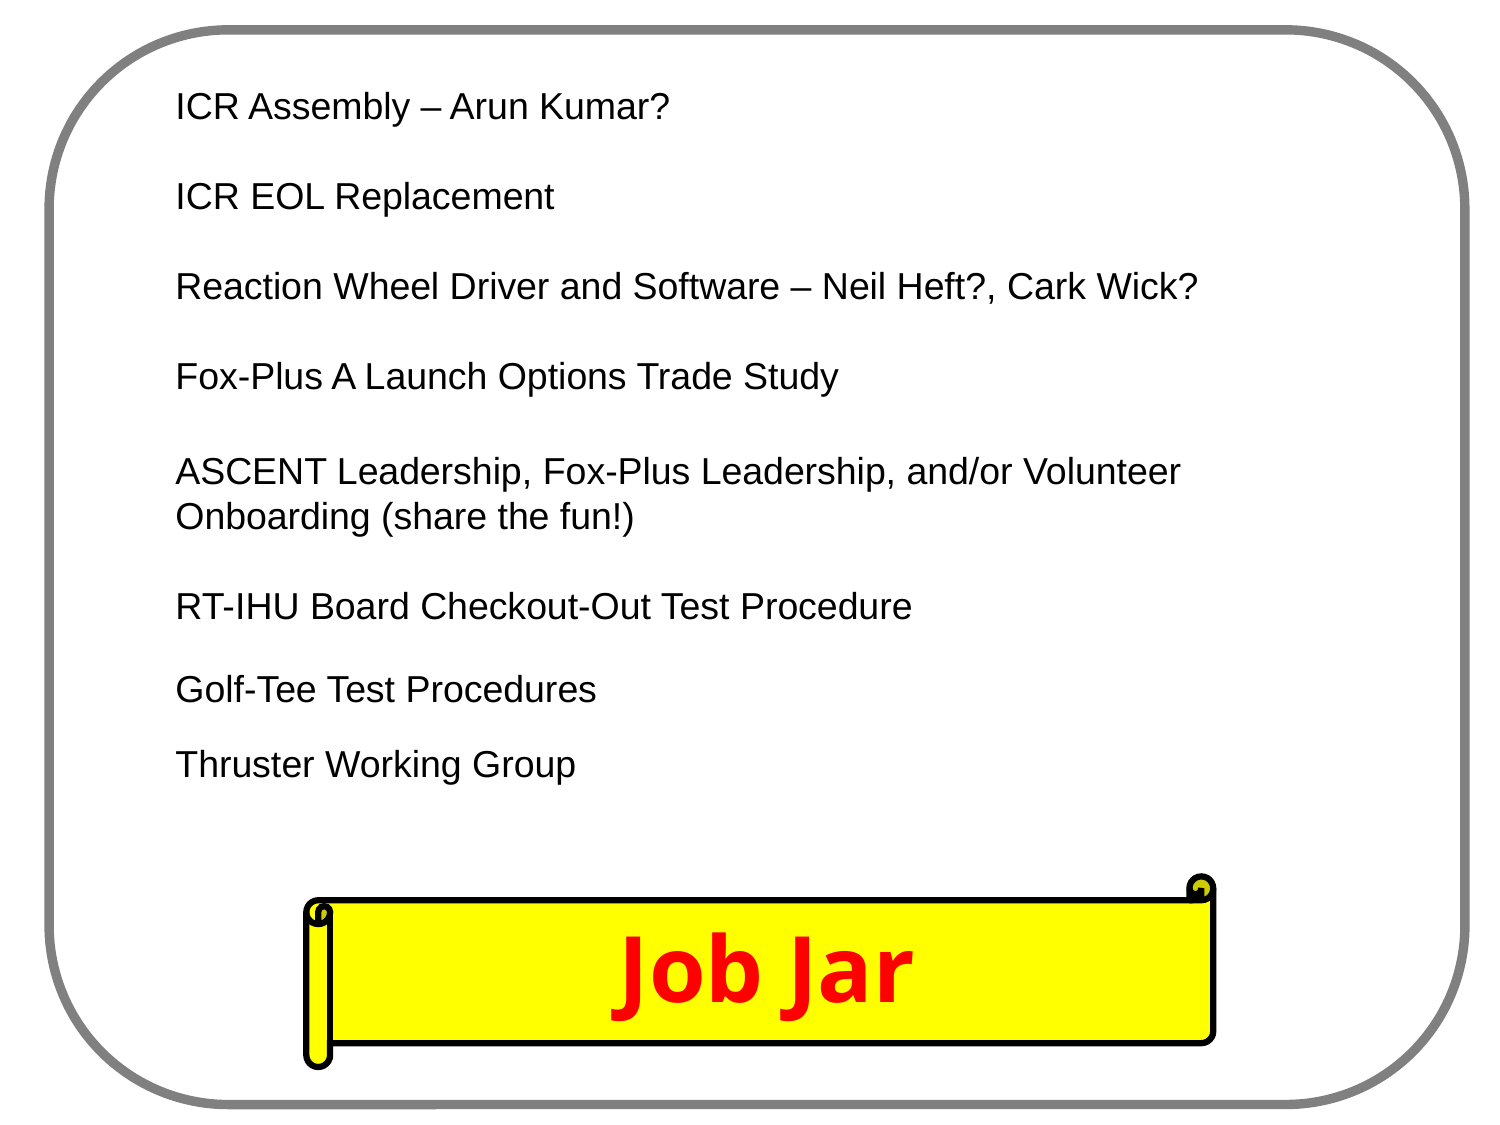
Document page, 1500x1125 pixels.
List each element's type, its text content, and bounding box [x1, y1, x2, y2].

text_box Job Jar [260, 903, 1273, 1028]
text_box [306, 1028, 1214, 1068]
text_box [310, 876, 1214, 903]
text_box ICR Assembly – Arun Kumar? ICR EOL Replacement Reaction Wheel Driver and Software – Neil Heft?, Cark Wick? Fox-Plus A Launch Options Trade Study ASCENT Leadership, Fox-Plus Leadership, and/or Volunteer Onboarding (share the fun!) RT-IHU Board Checkout-Out Test Procedure Golf-Tee Test Procedures Thruster Working Group [160, 74, 1360, 793]
